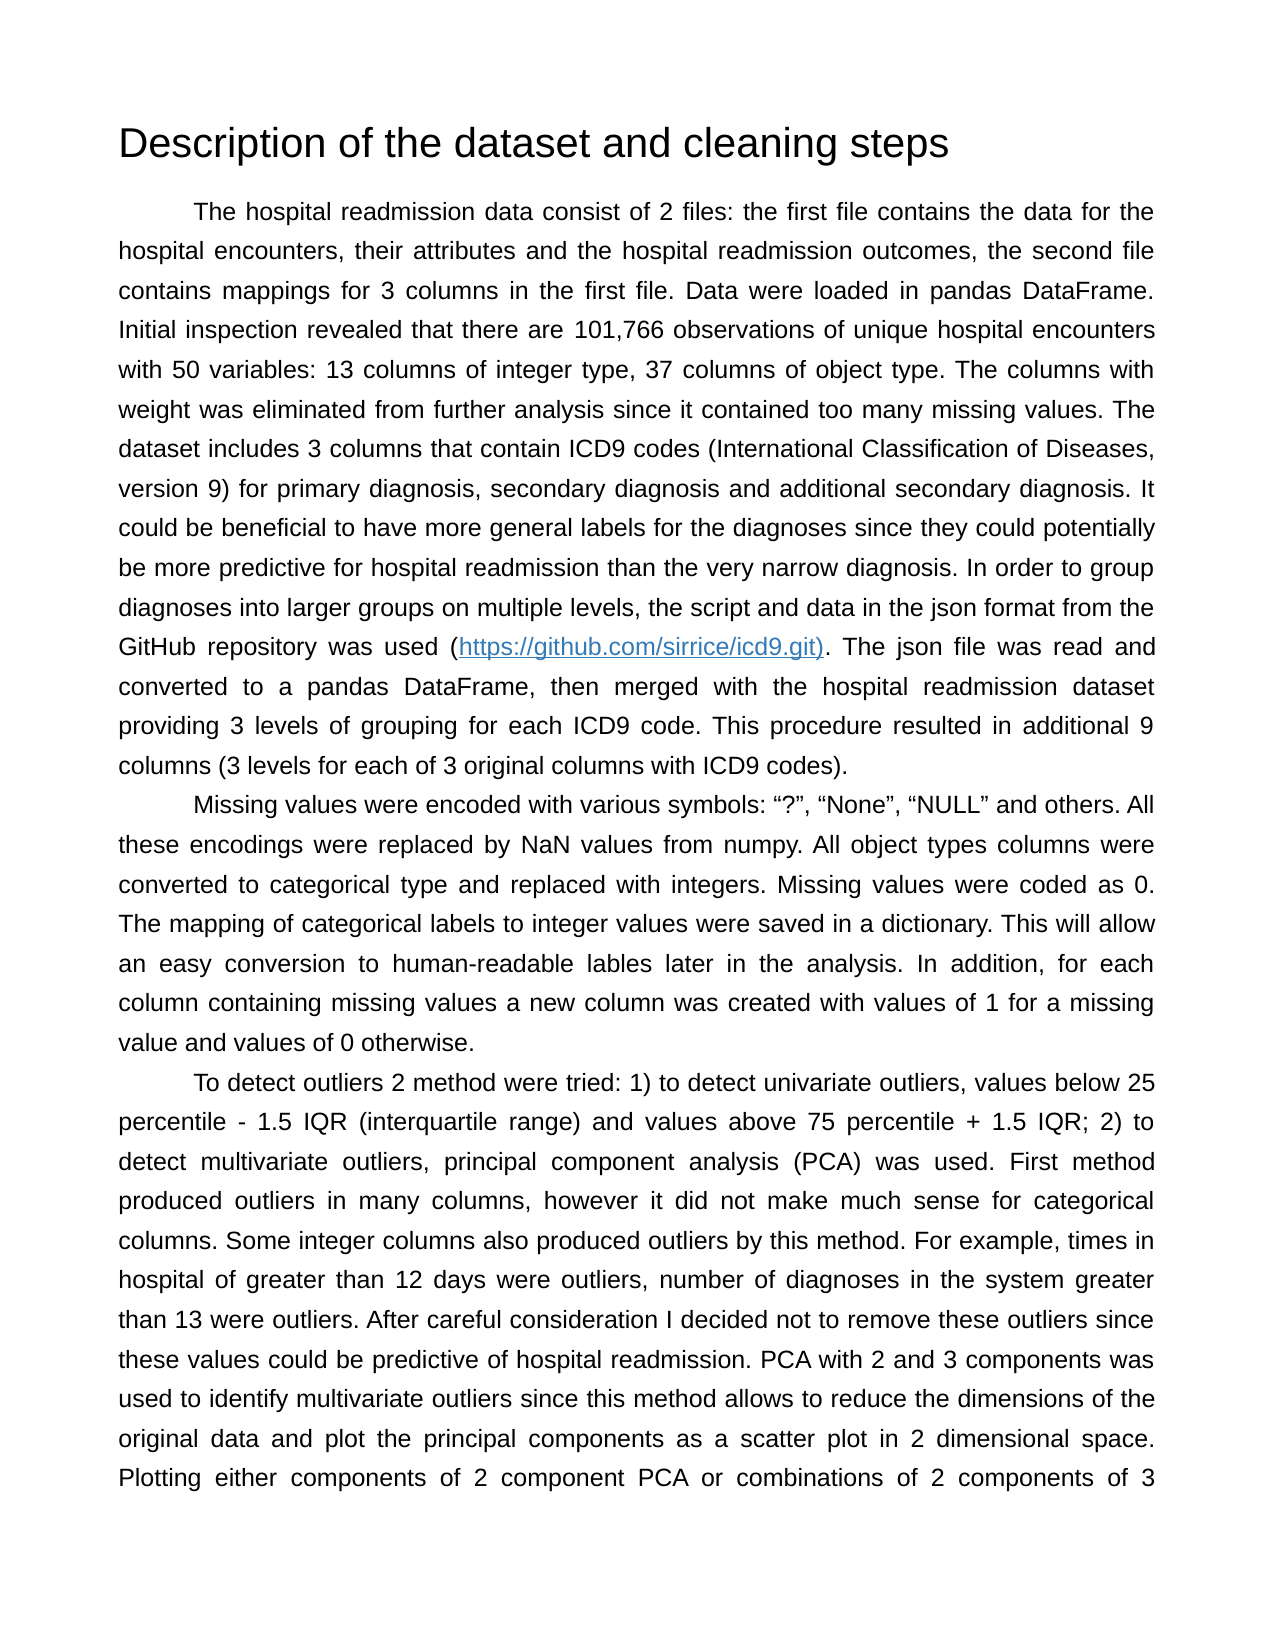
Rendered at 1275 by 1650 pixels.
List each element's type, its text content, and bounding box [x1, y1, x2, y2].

text To detect outliers 2 method were tried: 1) to detect univariate outliers, values below 25 percentile - 1.5 IQR (interquartile range) and values above 75 percentile + 1.5 IQR; 2) to detect multivariate outliers, principal component analysis (PCA) was used. First method produced outliers in many columns, however it did not make much sense for categorical columns. Some integer columns also produced outliers by this method. For example, times in hospital of greater than 12 days were outliers, number of diagnoses in the system greater than 13 were outliers. After careful consideration I decided not to remove these outliers since these values could be predictive of hospital readmission. PCA with 2 and 3 components was used to identify multivariate outliers since this method allows to reduce the dimensions of the original data and plot the principal components as a scatter plot in 2 dimensional space. Plotting either components of 2 component PCA or combinations of 2 components of 3 [118, 1067, 1157, 1492]
text Missing values were encoded with various symbols: “?”, “None”, “NULL” and others. All these encodings were replaced by NaN values from numpy. All object types columns were converted to categorical type and replaced with integers. Missing values were coded as 0. The mapping of categorical labels to integer values were saved in a dictionary. This will allow an easy conversion to human-readable lables later in the analysis. In addition, for each column containing missing values a new column was created with values of 1 for a missing value and values of 0 otherwise. [118, 790, 1157, 1057]
text The hospital readmission data consist of 2 files: the first file contains the data for the hospital encounters, their attributes and the hospital readmission outcomes, the second file contains mappings for 3 columns in the first file. Data were loaded in pandas DataFrame. Initial inspection revealed that there are 101,766 observations of unique hospital encounters with 50 variables: 13 columns of integer type, 37 columns of object type. The columns with weight was eliminated from further analysis since it contained too many missing values. The dataset includes 3 columns that contain ICD9 codes (International Classification of Diseases, version 9) for primary diagnosis, secondary diagnosis and additional secondary diagnosis. It could be beneficial to have more general labels for the diagnoses since they could potentially be more predictive for hospital readmission than the very narrow diagnosis. In order to group diagnoses into larger groups on multiple levels, the script and data in the json format from the GitHub repository was used (https://github.com/sirrice/icd9.git). The json file was read and converted to a pandas DataFrame, then merged with the hospital readmission dataset providing 3 levels of grouping for each ICD9 code. This procedure resulted in additional 9 columns (3 levels for each of 3 original columns with ICD9 codes). [118, 197, 1157, 779]
subtitle Description of the dataset and cleaning steps [118, 118, 1157, 166]
